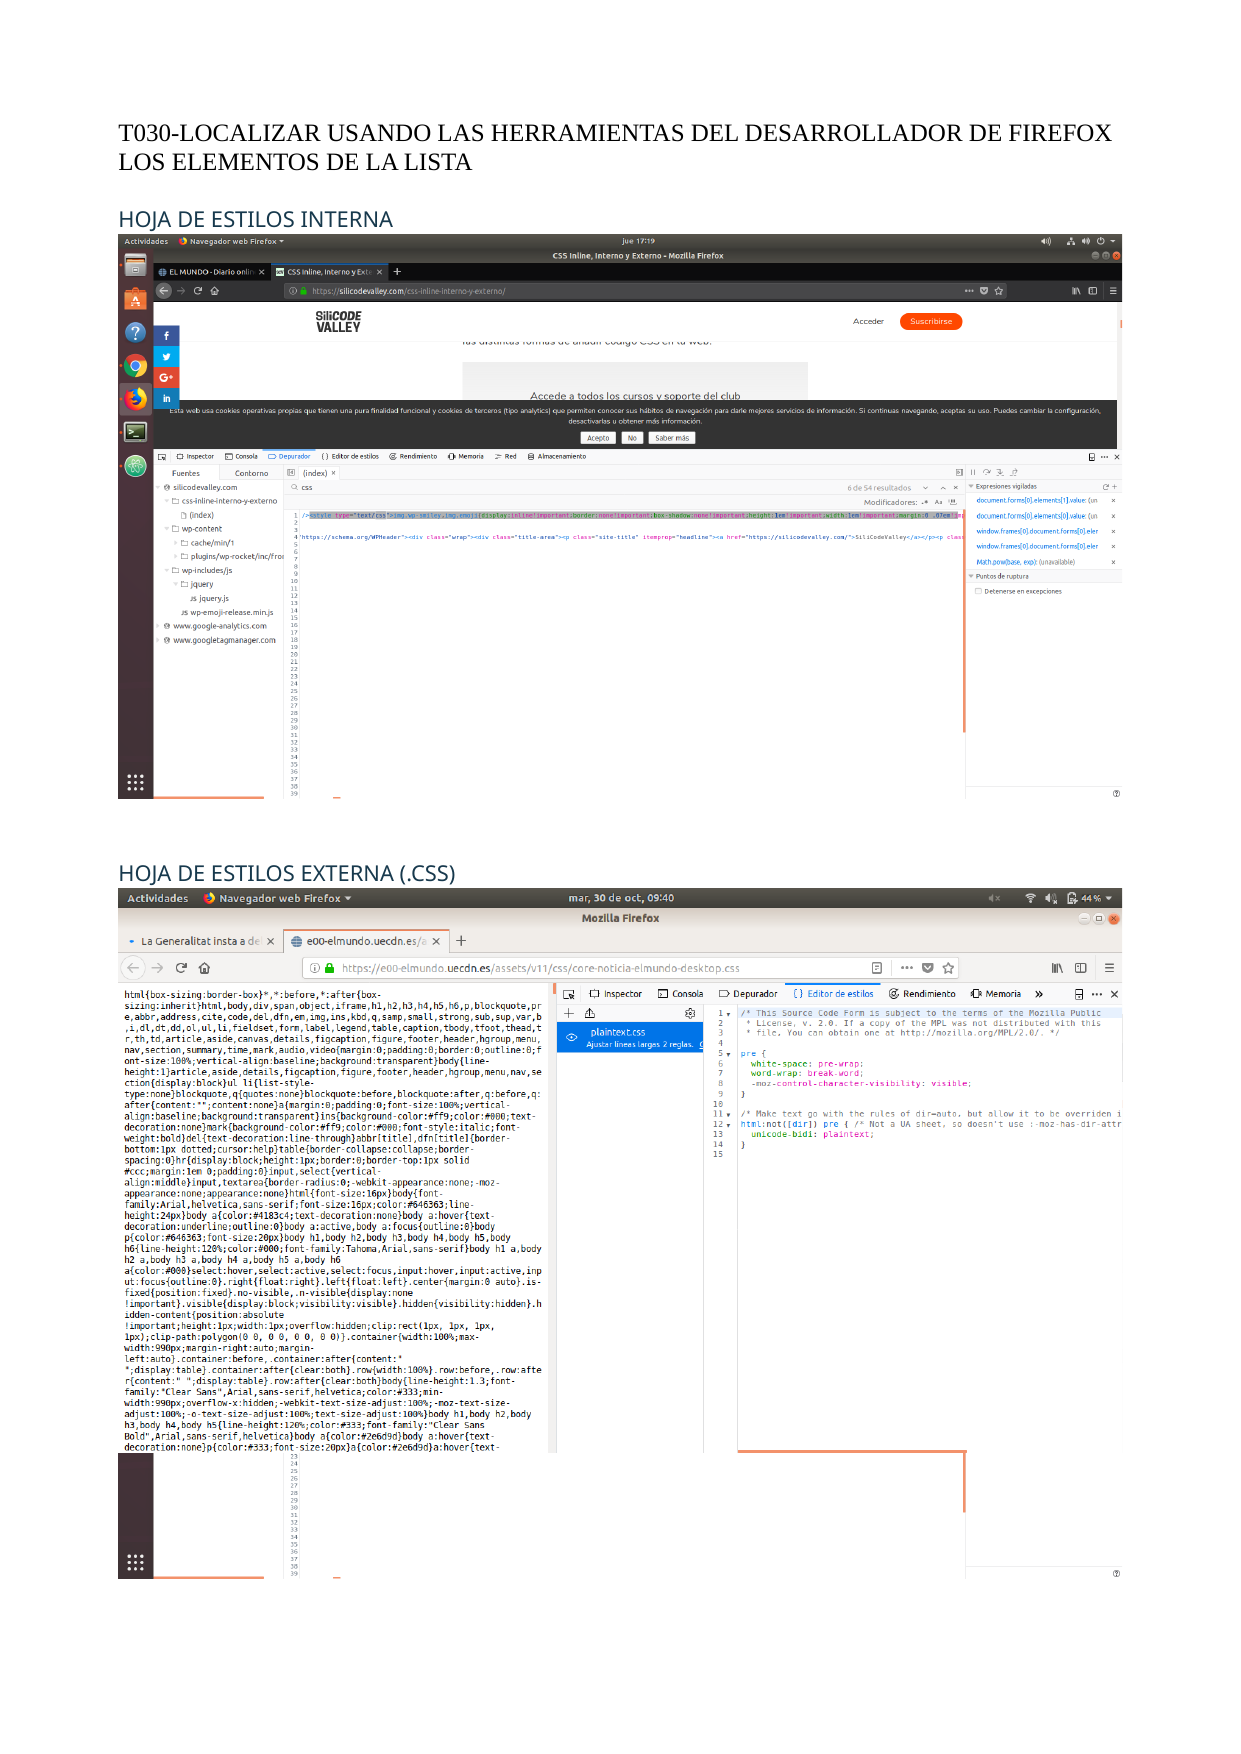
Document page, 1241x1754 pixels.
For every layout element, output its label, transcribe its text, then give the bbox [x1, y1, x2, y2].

text HOJA DE ESTILOS INTERNA [118, 204, 1122, 234]
text T030-LOCALIZAR USANDO LAS HERRAMIENTAS DEL DESARROLLADOR DE FIREFOX LOS ELEMENTOS DE LA LISTA [118, 118, 1122, 176]
text HOJA DE ESTILOS EXTERNA (.CSS) [118, 858, 1122, 888]
picture [118, 888, 1123, 1579]
picture [118, 234, 1123, 799]
